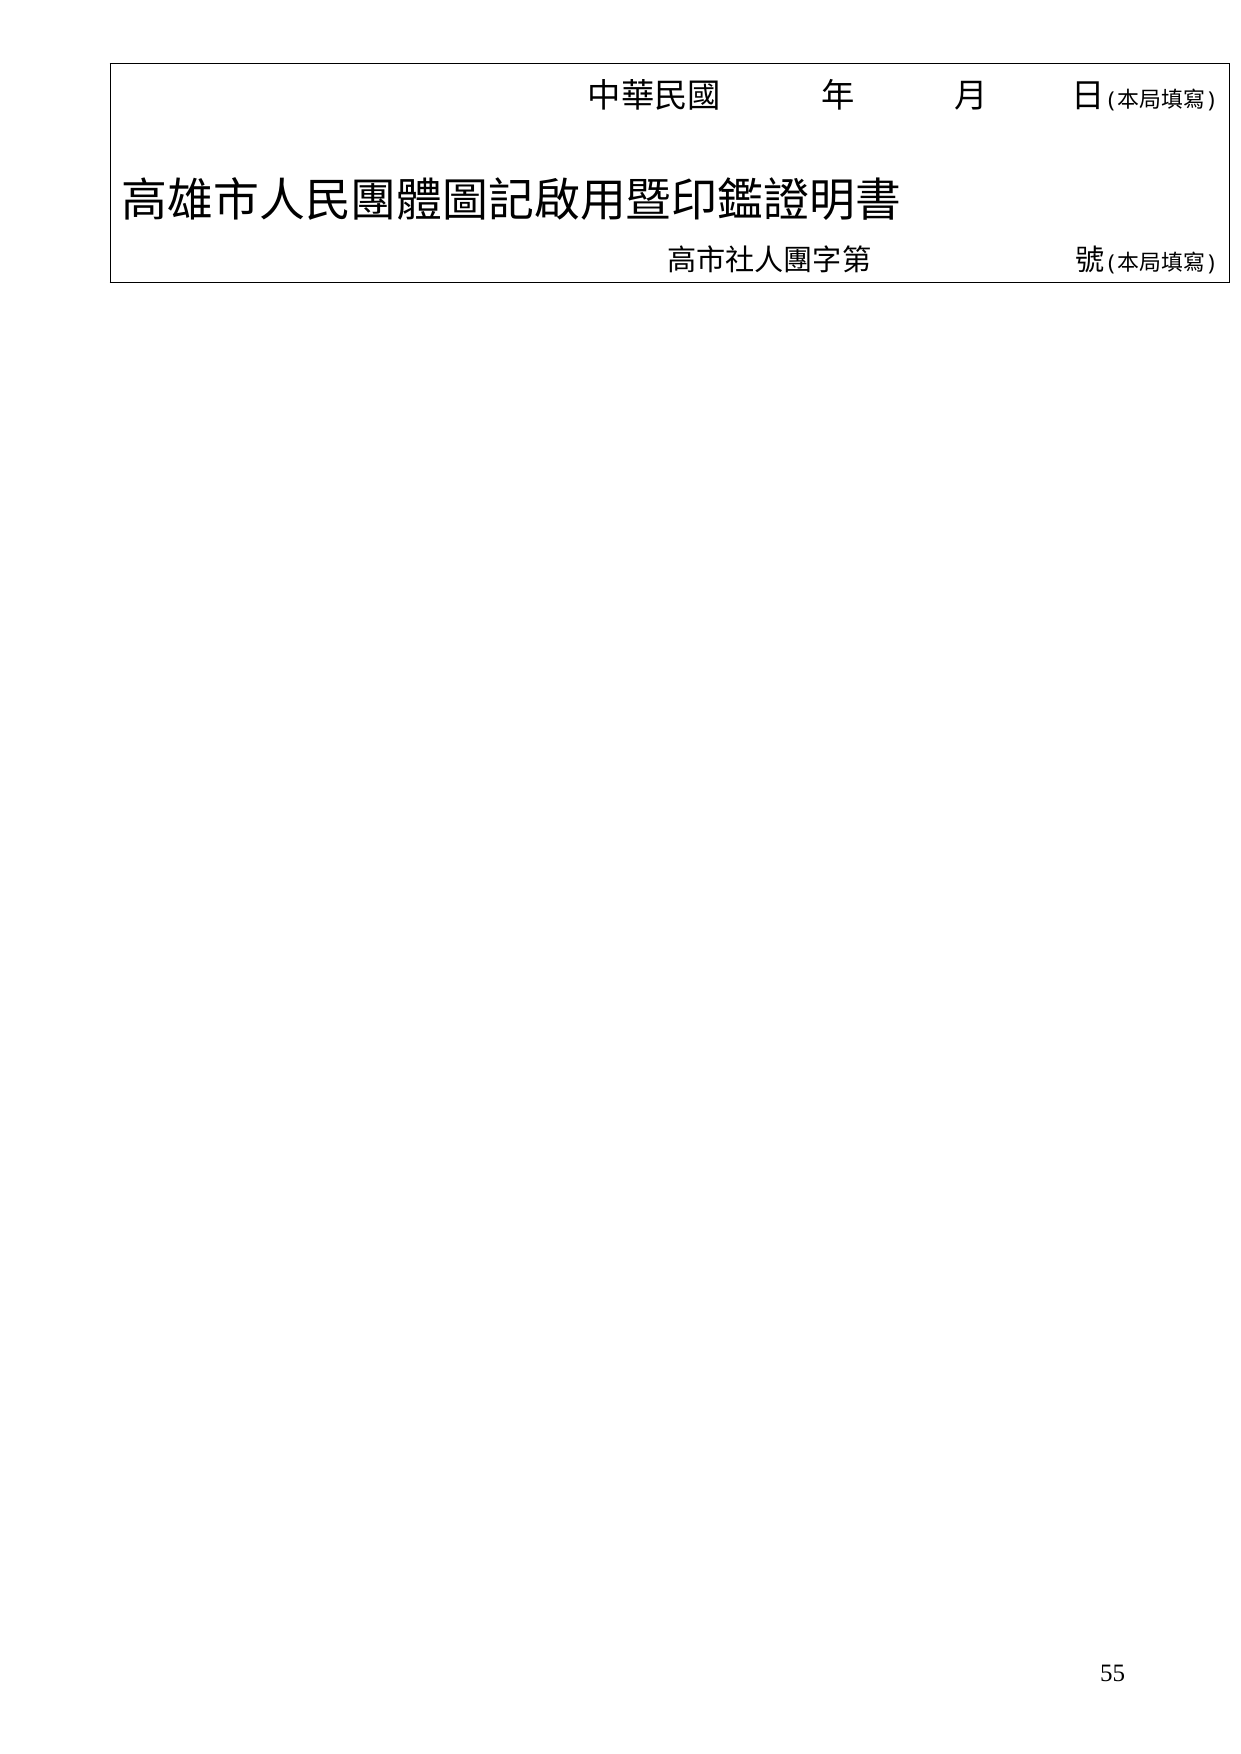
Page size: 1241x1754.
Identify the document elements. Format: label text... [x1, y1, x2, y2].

table_header 中華民國 年 月 日(本局填寫) 高雄市人民團體圖記啟用暨印鑑證明書 高市社人團字第 號(本局填寫) [111, 64, 1229, 282]
